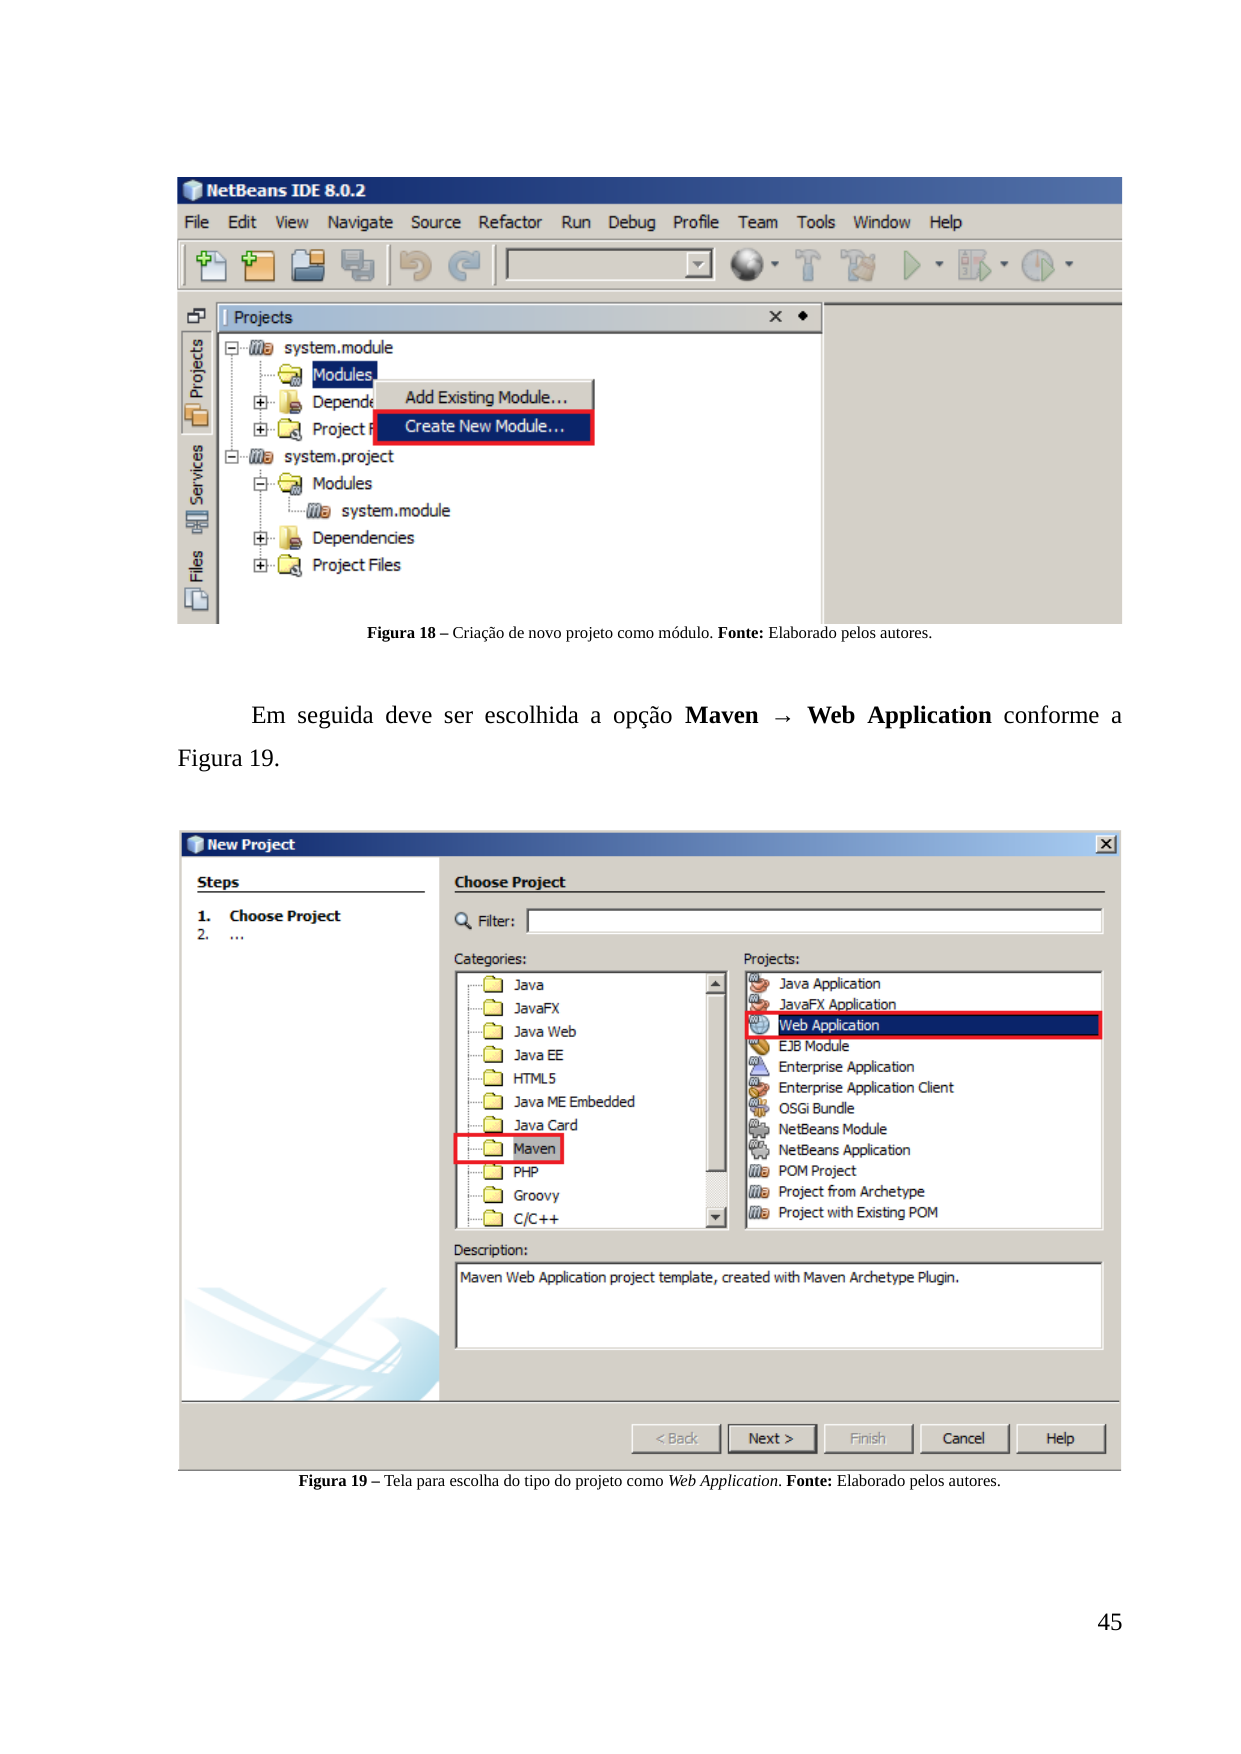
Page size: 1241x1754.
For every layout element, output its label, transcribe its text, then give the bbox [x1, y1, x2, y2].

picture [178, 829, 1122, 1471]
text Figura 19 – Tela para escolha do tipo do projeto como Web Application. Fonte: Elaborado pelos autores. [177, 829, 1122, 1490]
text Figura 18 – Criação de novo projeto como módulo. Fonte: Elaborado pelos autores. [177, 624, 1122, 642]
picture [177, 177, 1123, 624]
text Em seguida deve ser escolhida a opção Maven → Web Application conforme a Figura 19. [177, 700, 1122, 772]
